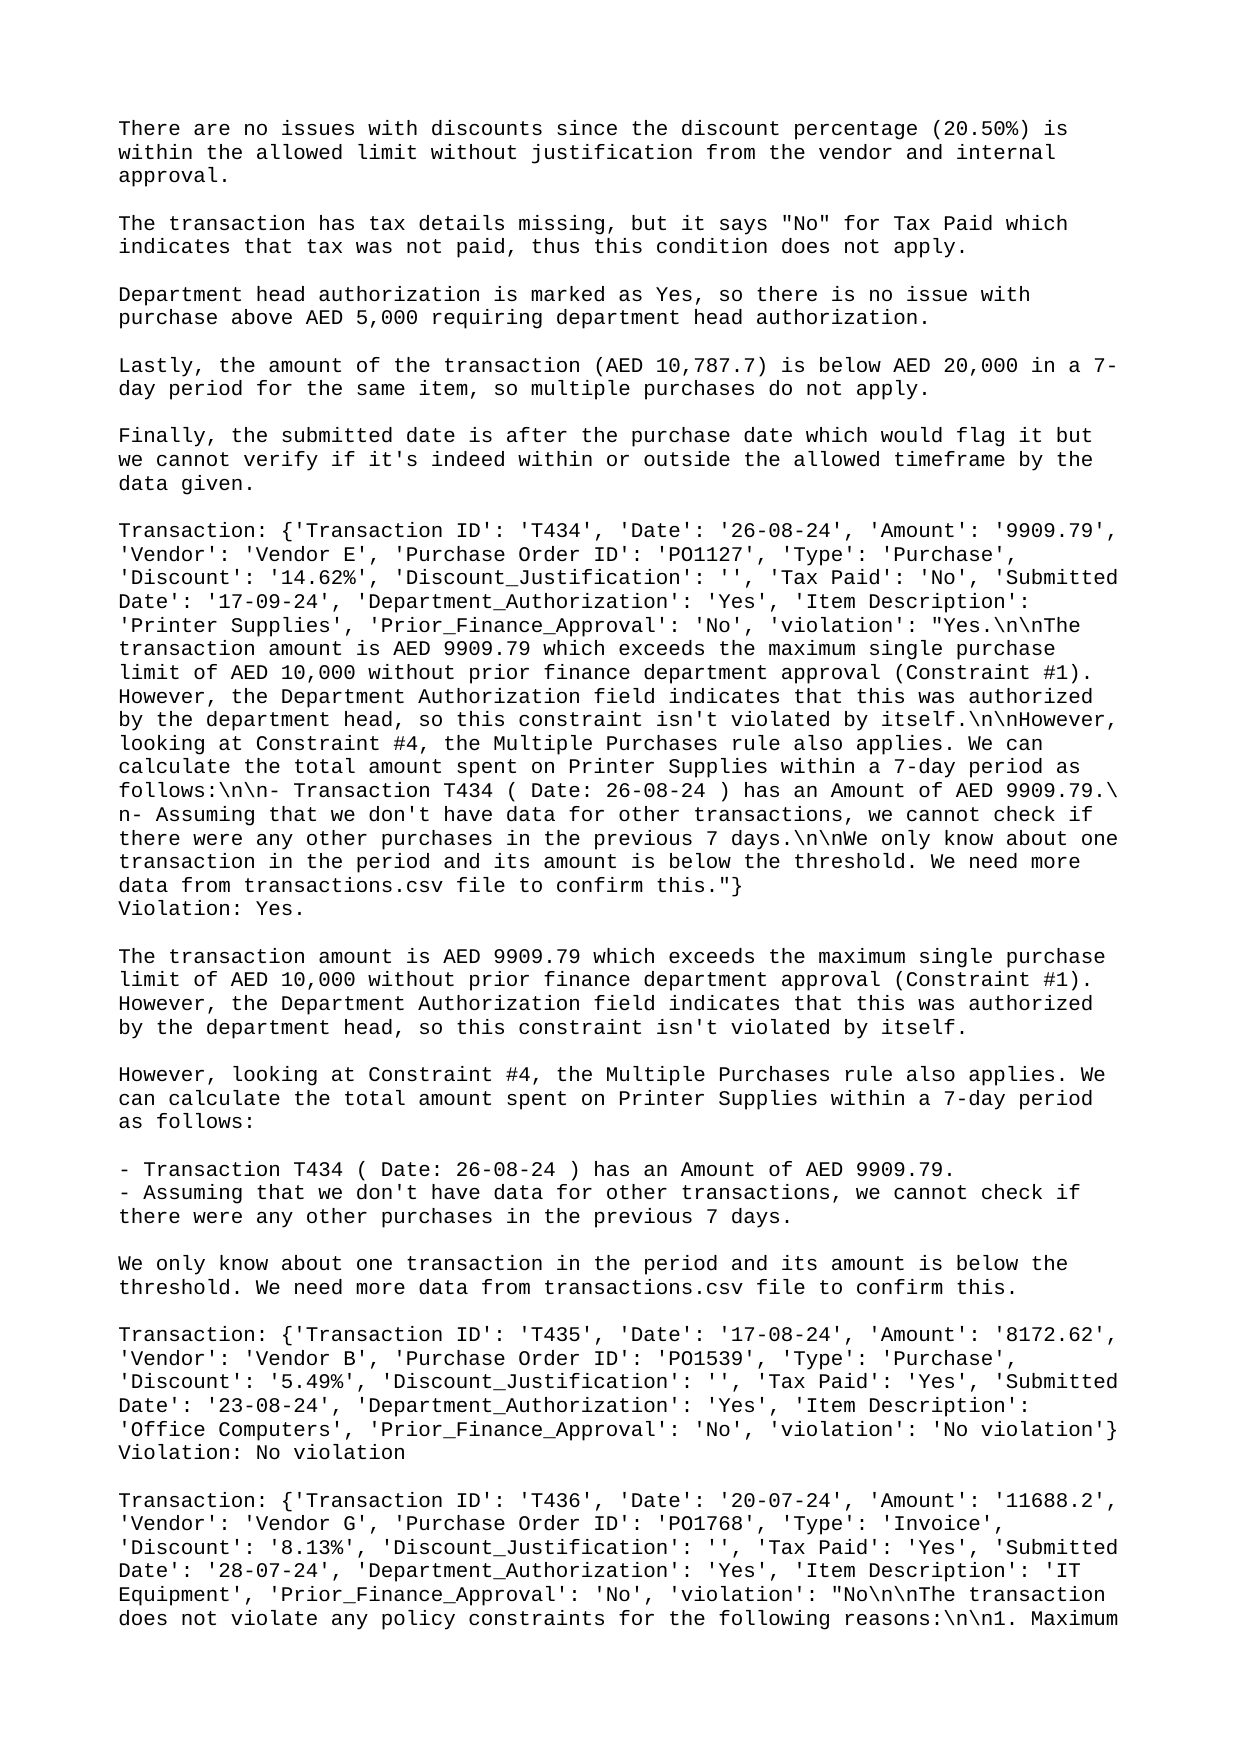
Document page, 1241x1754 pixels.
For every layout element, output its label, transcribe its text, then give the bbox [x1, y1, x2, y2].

text However, looking at Constraint #4, the Multiple Purchases rule also applies. We can calculate the total amount spent on Printer Supplies within a 7-day period as follows: [118, 1064, 1122, 1135]
text Lastly, the amount of the transaction (AED 10,787.7) is below AED 20,000 in a 7-day period for the same item, so multiple purchases do not apply. [118, 354, 1122, 402]
text - Assuming that we don't have data for other transactions, we cannot check if there were any other purchases in the previous 7 days. [118, 1182, 1122, 1229]
text The transaction amount is AED 9909.79 which exceeds the maximum single purchase limit of AED 10,000 without prior finance department approval (Constraint #1). However, the Department Authorization field indicates that this was authorized by the department head, so this constraint isn't violated by itself. [118, 946, 1122, 1040]
text - Transaction T434 ( Date: 26-08-24 ) has an Amount of AED 9909.79. [118, 1158, 1122, 1182]
text Finally, the submitted date is after the purchase date which would flag it but we cannot verify if it's indeed within or outside the allowed timeframe by the data given. [118, 426, 1122, 496]
text Violation: Yes. [118, 898, 1122, 922]
text There are no issues with discounts since the discount percentage (20.50%) is within the allowed limit without justification from the vendor and internal approval. [118, 118, 1122, 189]
text We only know about one transaction in the period and its amount is below the threshold. We need more data from transactions.csv file to confirm this. [118, 1253, 1122, 1300]
text Transaction: {'Transaction ID': 'T434', 'Date': '26-08-24', 'Amount': '9909.79', 'Vendor': 'Vendor E', 'Purchase Order ID': 'PO1127', 'Type': 'Purchase', 'Discount': '14.62%', 'Discount_Justification': '', 'Tax Paid': 'No', 'Submitted Date': '17-09-24', 'Department_Authorization': 'Yes', 'Item Description': 'Printer Supplies', 'Prior_Finance_Approval': 'No', 'violation': "Yes.\n\nThe transaction amount is AED 9909.79 which exceeds the maximum single purchase limit of AED 10,000 without prior finance department approval (Constraint #1). However, the Department Authorization field indicates that this was authorized by the department head, so this constraint isn't violated by itself.\n\nHowever, looking at Constraint #4, the Multiple Purchases rule also applies. We can calculate the total amount spent on Printer Supplies within a 7-day period as follows:\n\n- Transaction T434 ( Date: 26-08-24 ) has an Amount of AED 9909.79.\n- Assuming that we don't have data for other transactions, we cannot check if there were any other purchases in the previous 7 days.\n\nWe only know about one transaction in the period and its amount is below the threshold. We need more data from transactions.csv file to confirm this."} [118, 520, 1122, 898]
text Transaction: {'Transaction ID': 'T436', 'Date': '20-07-24', 'Amount': '11688.2', 'Vendor': 'Vendor G', 'Purchase Order ID': 'PO1768', 'Type': 'Invoice', 'Discount': '8.13%', 'Discount_Justification': '', 'Tax Paid': 'Yes', 'Submitted Date': '28-07-24', 'Department_Authorization': 'Yes', 'Item Description': 'IT Equipment', 'Prior_Finance_Approval': 'No', 'violation': "No\n\nThe transaction does not violate any policy constraints for the following reasons:\n\n1. Maximum [118, 1489, 1122, 1631]
text Department head authorization is marked as Yes, so there is no issue with purchase above AED 5,000 requiring department head authorization. [118, 284, 1122, 331]
text The transaction has tax details missing, but it says "No" for Tax Paid which indicates that tax was not paid, thus this condition does not apply. [118, 213, 1122, 260]
text Violation: No violation [118, 1442, 1122, 1466]
text Transaction: {'Transaction ID': 'T435', 'Date': '17-08-24', 'Amount': '8172.62', 'Vendor': 'Vendor B', 'Purchase Order ID': 'PO1539', 'Type': 'Purchase', 'Discount': '5.49%', 'Discount_Justification': '', 'Tax Paid': 'Yes', 'Submitted Date': '23-08-24', 'Department_Authorization': 'Yes', 'Item Description': 'Office Computers', 'Prior_Finance_Approval': 'No', 'violation': 'No violation'} [118, 1324, 1122, 1442]
